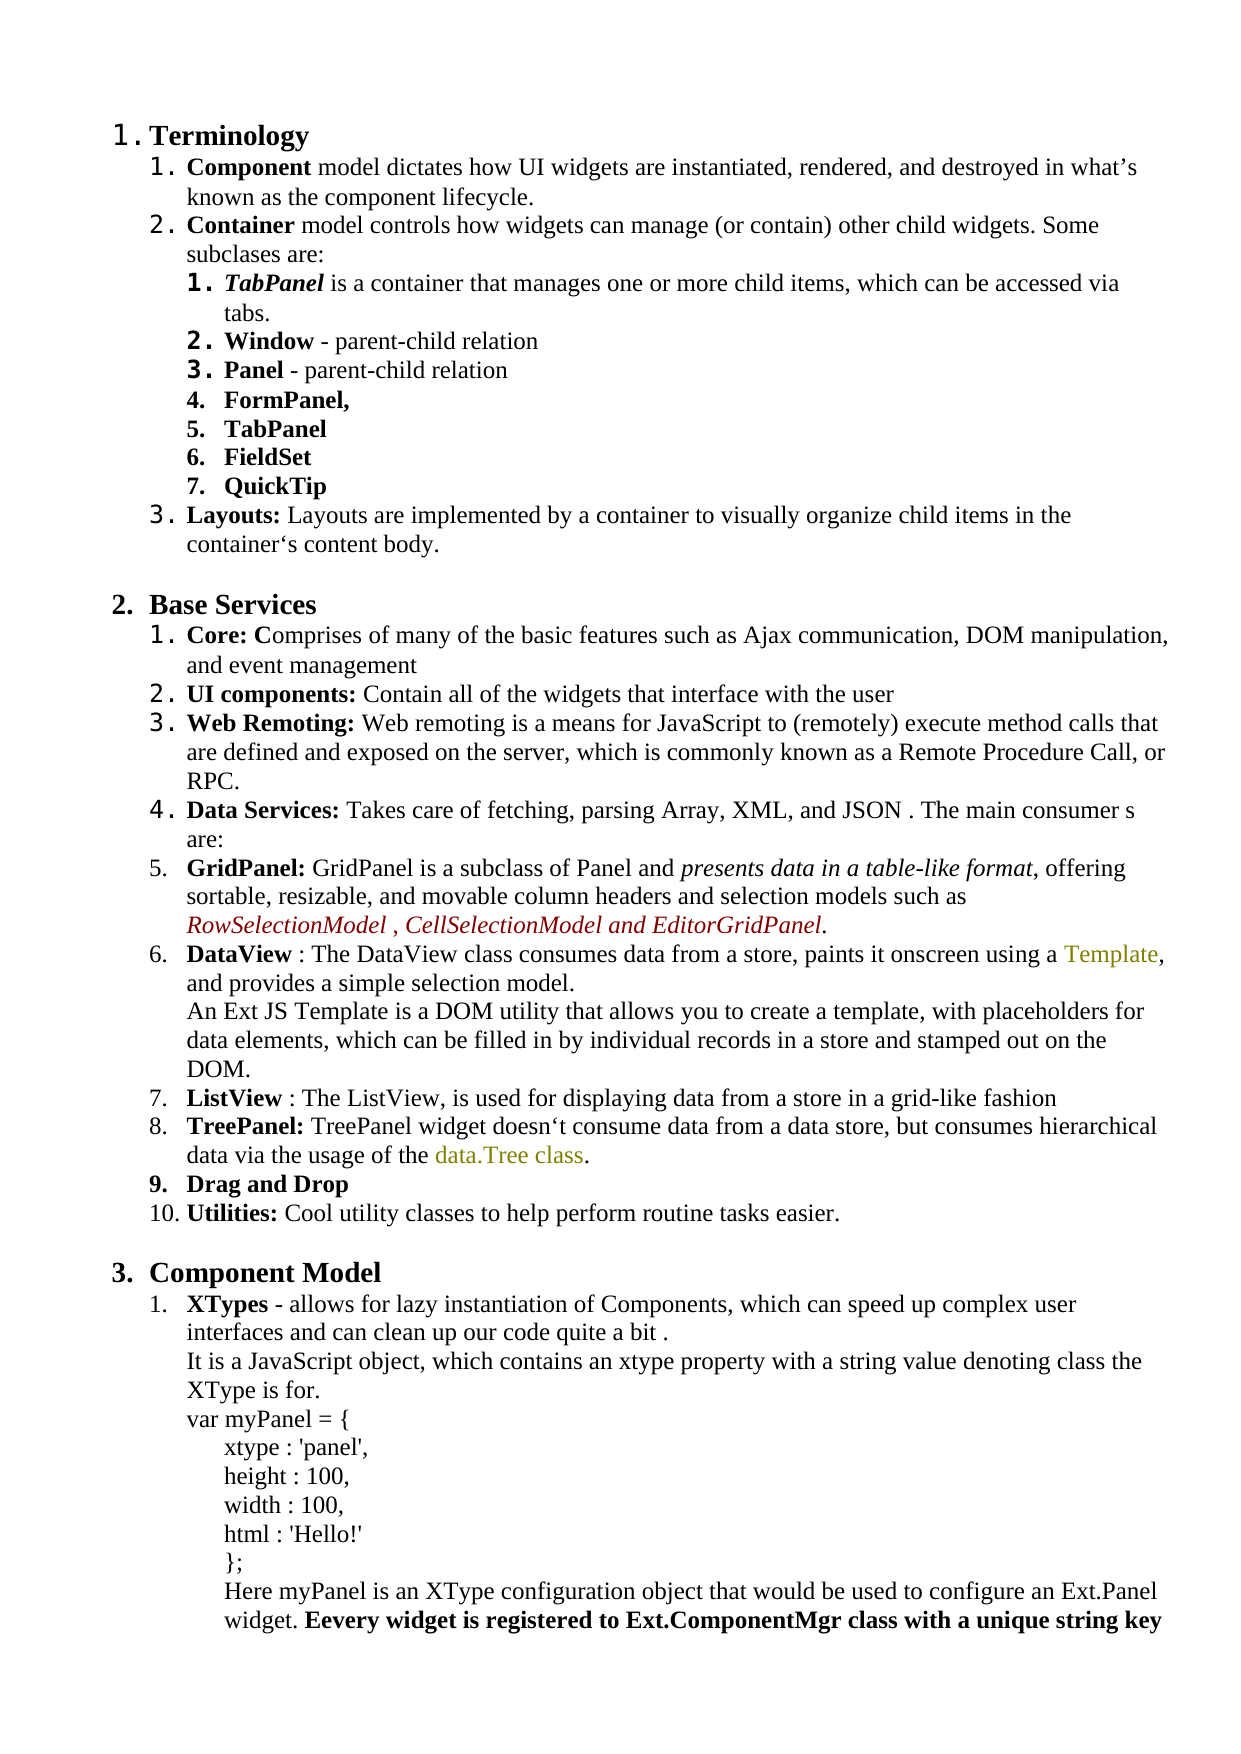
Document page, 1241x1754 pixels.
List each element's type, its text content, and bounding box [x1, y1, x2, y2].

list Core: Comprises of many of the basic features such as Ajax communication, DOM manipulation, and event management [149, 621, 1169, 679]
list Component Model [111, 1255, 1169, 1289]
list QuickTip [186, 471, 1169, 500]
list DataView : The DataView class consumes data from a store, paints it onscreen using a Template, and provides a simple selection model. An Ext JS Template is a DOM utility that allows you to create a template, with placeholders for data elements, which can be filled in by individual records in a store and stamped out on the DOM. [149, 939, 1169, 1083]
list XTypes - allows for lazy instantiation of Components, which can speed up complex user interfaces and can clean up our code quite a bit . It is a JavaScript object, which contains an xtype property with a string value denoting class the XType is for. var myPanel = { [149, 1289, 1169, 1432]
list Container model controls how widgets can manage (or contain) other child widgets. Some subclases are: [149, 210, 1169, 268]
list Terminology [111, 118, 1169, 152]
list Base Services [111, 587, 1169, 621]
list FormPanel, [186, 385, 1169, 414]
list Drag and Drop [149, 1169, 1169, 1198]
list Utilities: Cool utility classes to help perform routine tasks easier. [149, 1198, 1169, 1255]
list TreePanel: TreePanel widget doesn‘t consume data from a data store, but consumes hierarchical data via the usage of the data.Tree class. [149, 1111, 1169, 1169]
list Component model dictates how UI widgets are instantiated, rendered, and destroyed in what’s known as the component lifecycle. [149, 152, 1169, 210]
list TabPanel [186, 414, 1169, 442]
list Data Services: Takes care of fetching, parsing Array, XML, and JSON . The main consumer s are: [149, 795, 1169, 853]
list Web Remoting: Web remoting is a means for JavaScript to (remotely) execute method calls that are defined and exposed on the server, which is commonly known as a Remote Procedure Call, or RPC. [149, 708, 1169, 795]
list Window - parent-child relation [186, 326, 1169, 356]
list FieldSet [186, 442, 1169, 471]
list UI components: Contain all of the widgets that interface with the user [149, 679, 1169, 708]
list GridPanel: GridPanel is a subclass of Panel and presents data in a table-like format, offering sortable, resizable, and movable column headers and selection models such as RowSelectionModel , CellSelectionModel and EditorGridPanel. [149, 853, 1169, 939]
list xtype : 'panel', height : 100, width : 100, html : 'Hello!' }; Here myPanel is an XType configuration object that would be used to configure an Ext.Panel widget. Eevery widget is registered to Ext.ComponentMgr class with a unique string key [186, 1432, 1169, 1634]
list TabPanel is a container that manages one or more child items, which can be accessed via tabs. [186, 268, 1169, 326]
list Panel - parent-child relation [186, 356, 1169, 385]
list Layouts: Layouts are implemented by a container to visually organize child items in the container‘s content body. [149, 500, 1169, 587]
list ListView : The ListView, is used for displaying data from a store in a grid-like fashion [149, 1083, 1169, 1111]
